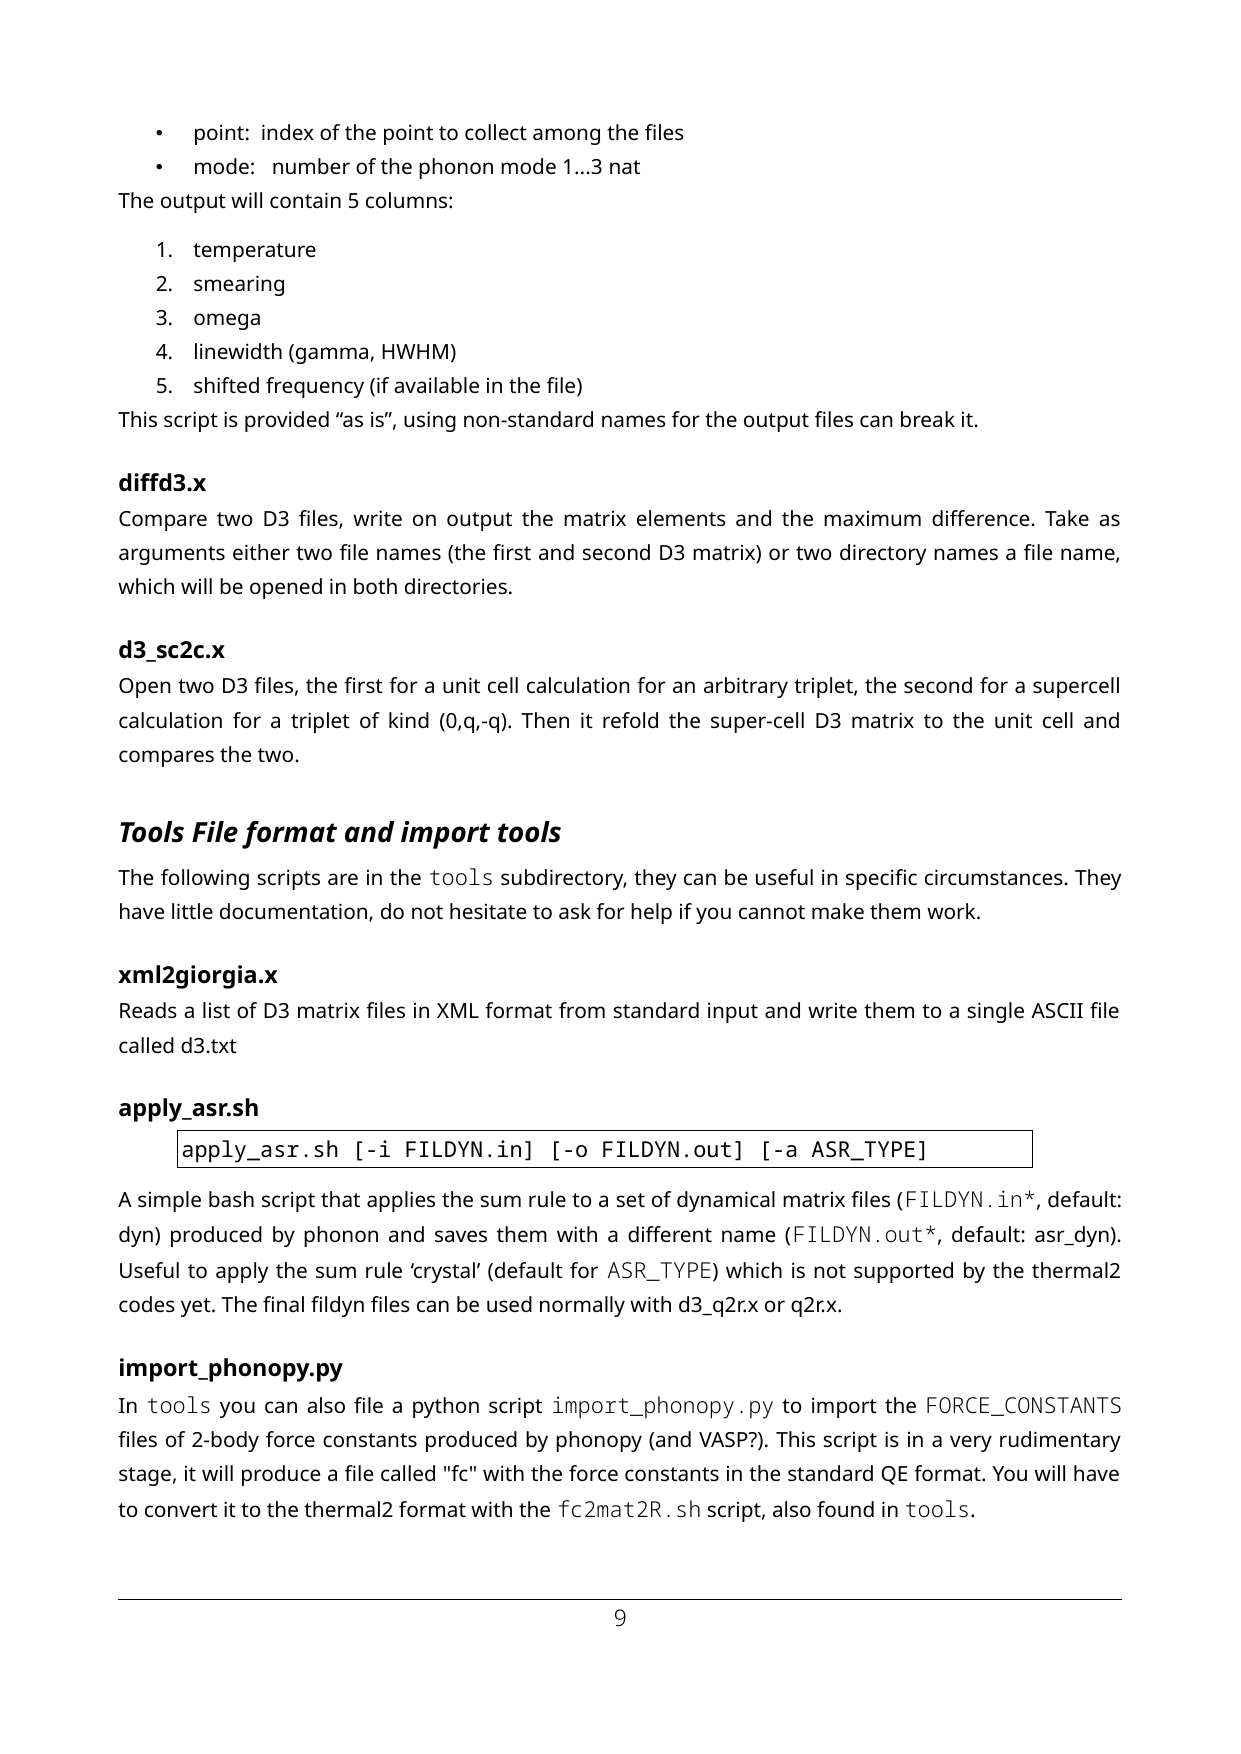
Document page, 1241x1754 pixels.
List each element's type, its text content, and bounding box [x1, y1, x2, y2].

subtitle apply_asr.sh [118, 1092, 1122, 1124]
text Reads a list of D3 matrix files in XML format from standard input and write them to a single ASCII file called d3.txt [118, 997, 1122, 1059]
subtitle Tools File format and import tools [118, 812, 1122, 850]
text A simple bash script that applies the sum rule to a set of dynamical matrix files (FILDYN.in*, default: dyn) produced by phonon and saves them with a different name (FILDYN.out*, default: asr_dyn). Useful to apply the sum rule ‘crystal’ (default for ASR_TYPE) which is not supported by the thermal2 codes yet. The final fildyn files can be used normally with d3_q2r.x or q2r.x. [118, 1184, 1122, 1319]
subtitle import_phonopy.py [118, 1352, 1122, 1383]
list shifted frequency (if available in the file) [156, 371, 1122, 399]
text This script is provided “as is”, using non-standard names for the output files can break it. [118, 405, 1122, 434]
text The following scripts are in the tools subdirectory, they can be useful in specific circumstances. They have little documentation, do not hesitate to ask for help if you cannot make them work. [118, 862, 1122, 926]
text In tools you can also file a python script import_phonopy.py to import the FORCE_CONSTANTS files of 2-body force constants produced by phonopy (and VASP?). This script is in a very rudimentary stage, it will produce a file called "fc" with the force constants in the standard QE format. You will have to convert it to the thermal2 format with the fc2mat2R.sh script, also found in tools. [118, 1390, 1122, 1523]
list mode: number of the phonon mode 1...3 nat [156, 152, 1122, 181]
subtitle diffd3.x [118, 466, 1122, 498]
list temperature [156, 235, 1122, 263]
list point: index of the point to collect among the files [156, 118, 1122, 147]
text Open two D3 files, the first for a unit cell calculation for an arbitrary triplet, the second for a supercell calculation for a triplet of kind (0,q,-q). Then it refold the super-cell D3 matrix to the unit cell and compares the two. [118, 672, 1122, 768]
subtitle d3_sc2c.x [118, 634, 1122, 665]
list linewidth (gamma, HWHM) [156, 337, 1122, 366]
text The output will contain 5 columns: [118, 186, 1122, 215]
list smearing [156, 269, 1122, 297]
list omega [156, 303, 1122, 331]
text Compare two D3 files, write on output the matrix elements and the maximum difference. Take as arguments either two file names (the first and second D3 matrix) or two directory names a file name, which will be opened in both directories. [118, 504, 1122, 601]
text apply_asr.sh [-i FILDYN.in] [-o FILDYN.out] [-a ASR_TYPE] [178, 1131, 1032, 1167]
subtitle xml2giorgia.x [118, 959, 1122, 990]
